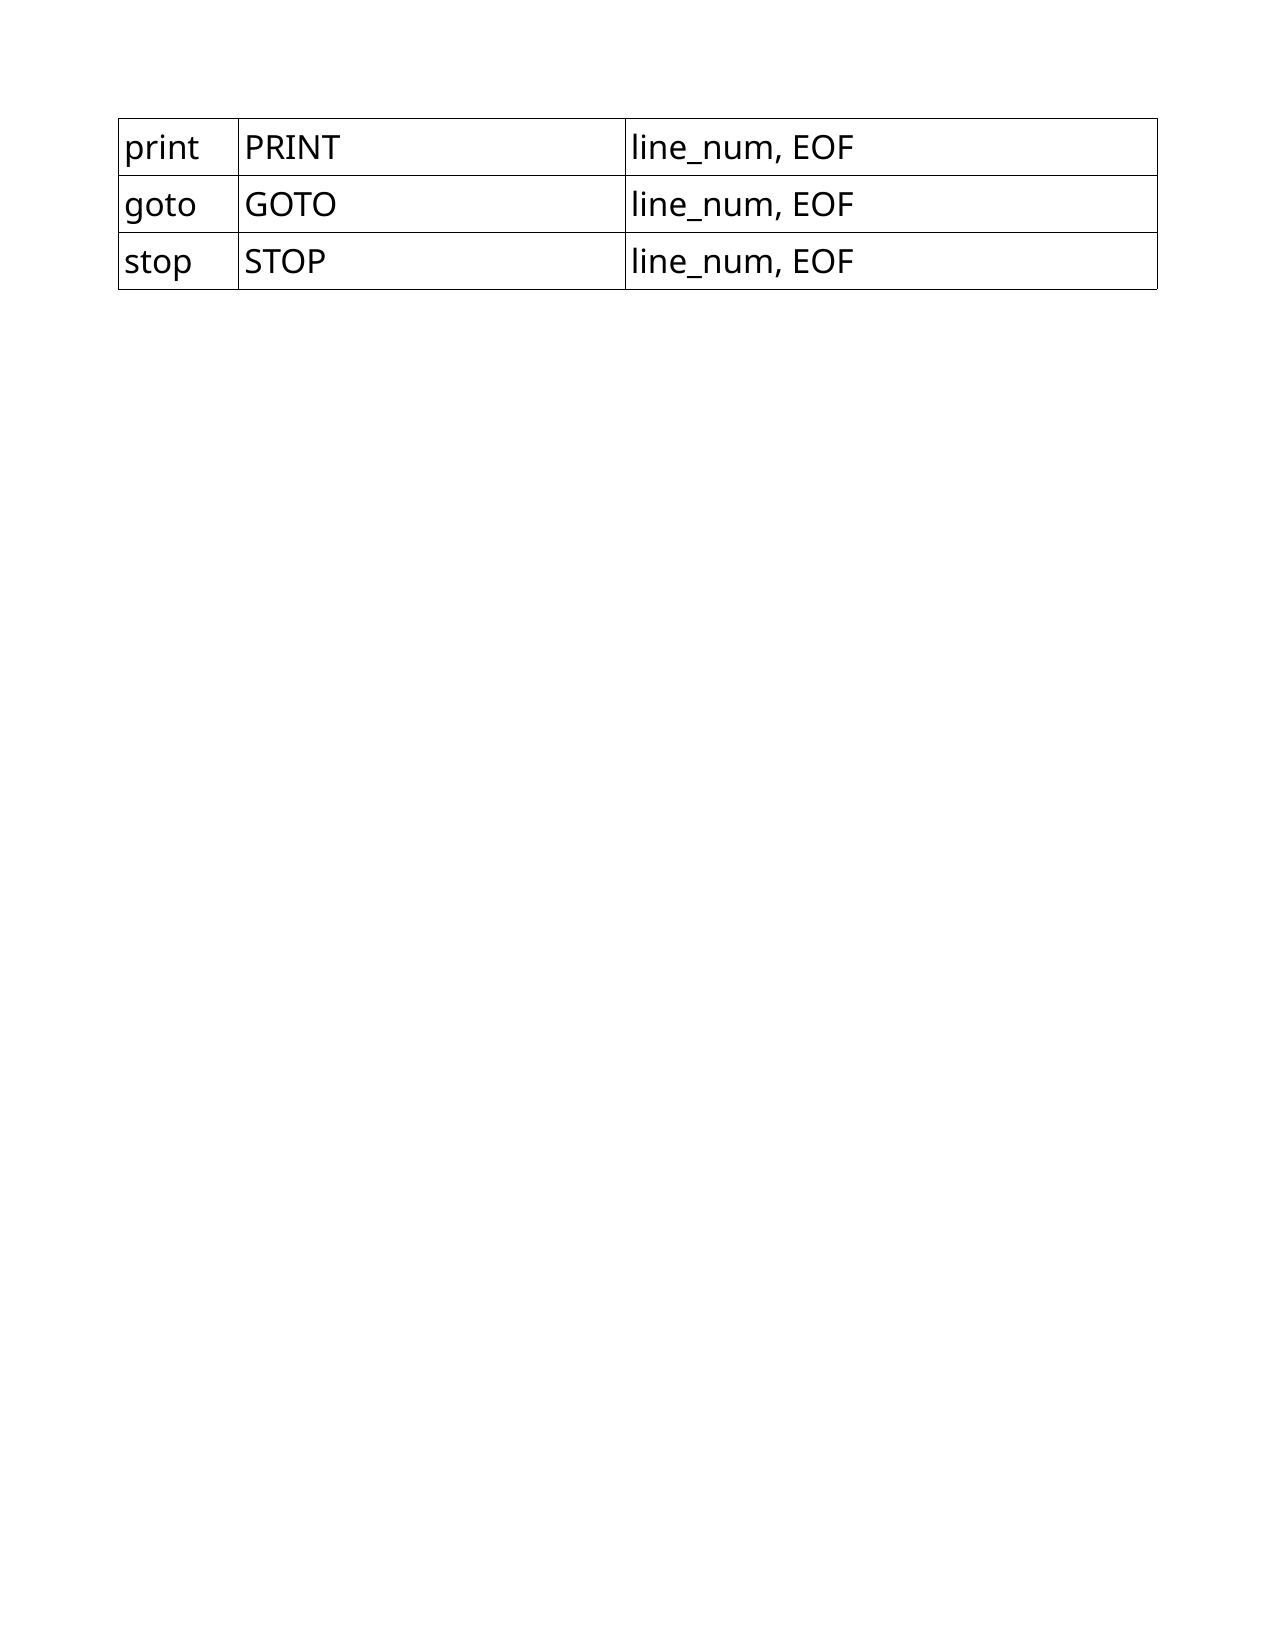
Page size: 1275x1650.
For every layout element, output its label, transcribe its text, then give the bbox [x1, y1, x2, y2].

table_cell line_num, EOF [626, 176, 1157, 232]
table_cell PRINT [239, 119, 625, 175]
table_cell GOTO [239, 176, 625, 232]
table_cell goto [119, 176, 238, 232]
table_cell print [119, 119, 238, 175]
table_cell stop [119, 233, 238, 289]
table_cell line_num, EOF [626, 119, 1157, 175]
table_cell STOP [239, 233, 625, 289]
table_cell line_num, EOF [626, 233, 1157, 289]
